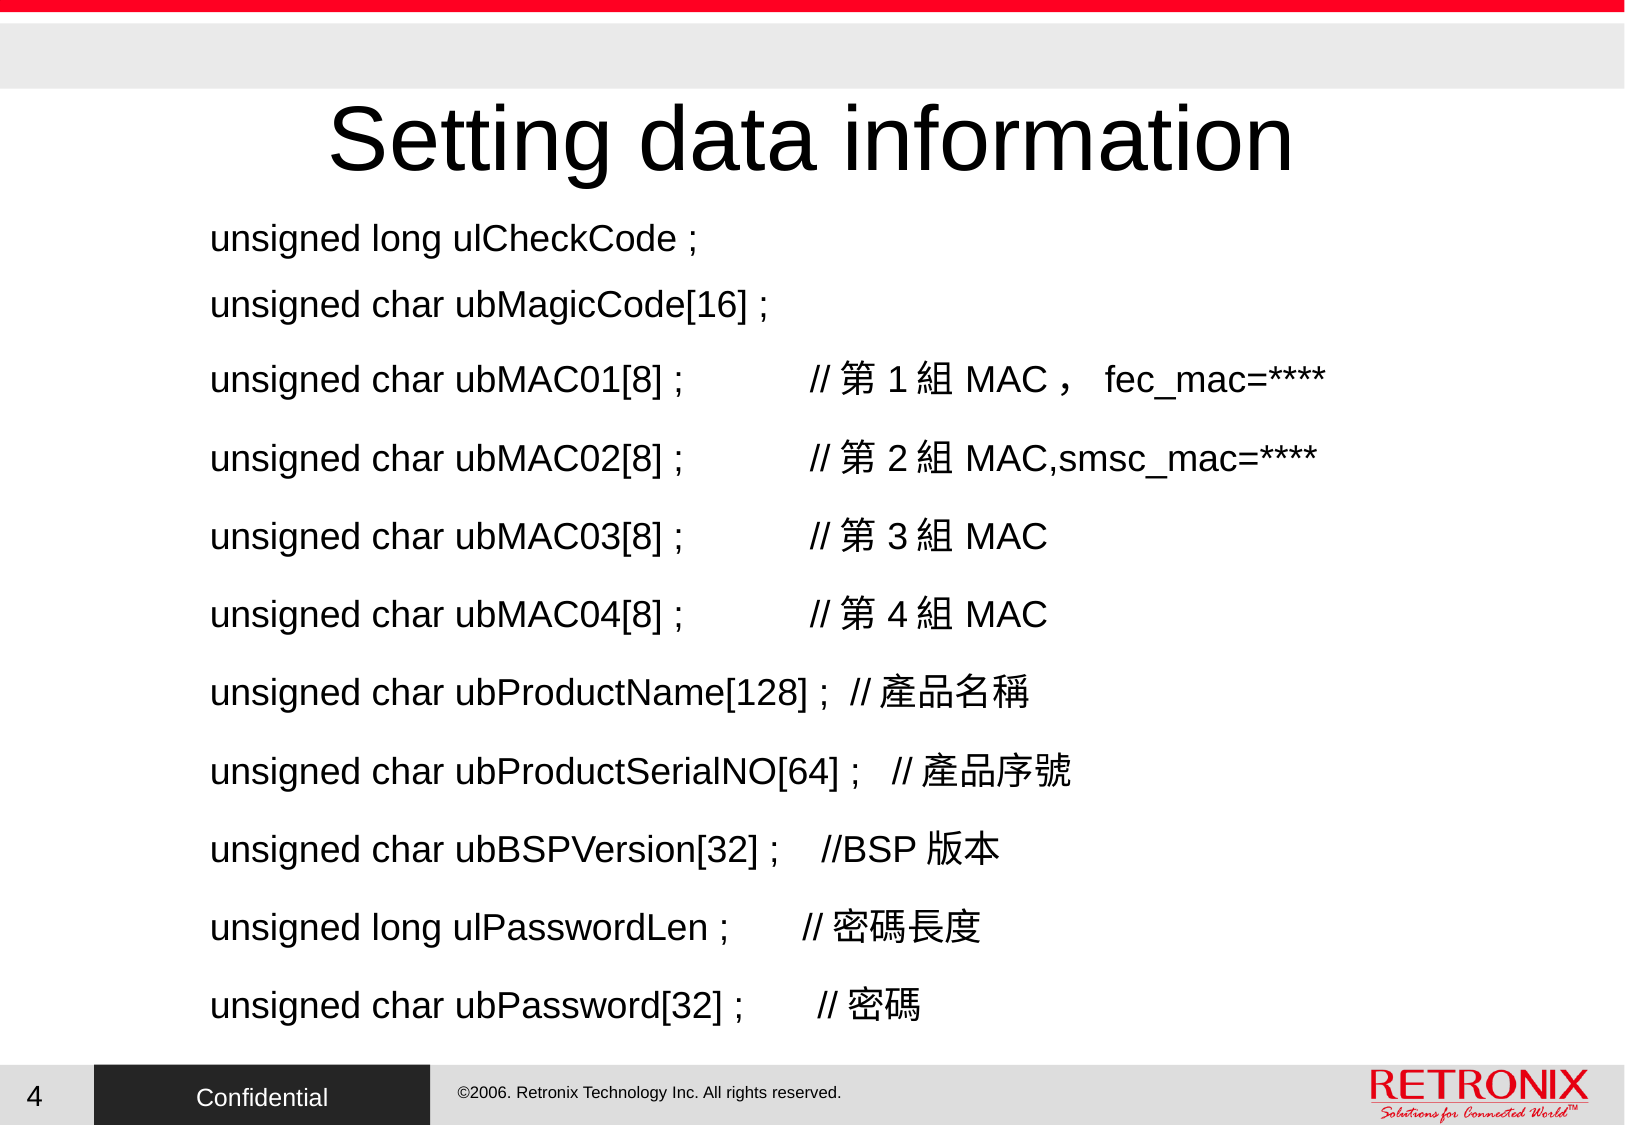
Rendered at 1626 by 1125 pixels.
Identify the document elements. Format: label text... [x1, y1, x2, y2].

text_box [11, 1070, 100, 1116]
text_box unsigned long ulCheckCode ; unsigned char ubMagicCode[16] ; unsigned char ubMAC01[8] ; //第1組MAC，fec_mac=**** unsigned char ubMAC02[8] ; //第2組MAC,smsc_mac=**** unsigned char ubMAC03[8] ; //第3組MAC unsigned char ubMAC04[8] ; //第4組MAC unsigned char ubProductName[128] ; //產品名稱 unsigned char ubProductSerialNO[64] ; //產品序號 unsigned char ubBSPVersion[32] ; //BSP版本 unsigned long ulPasswordLen ; //密碼長度 unsigned char ubPassword[32] ; //密碼 [120, 210, 1501, 992]
picture [1367, 1067, 1592, 1125]
title Setting data information [81, 44, 1544, 233]
